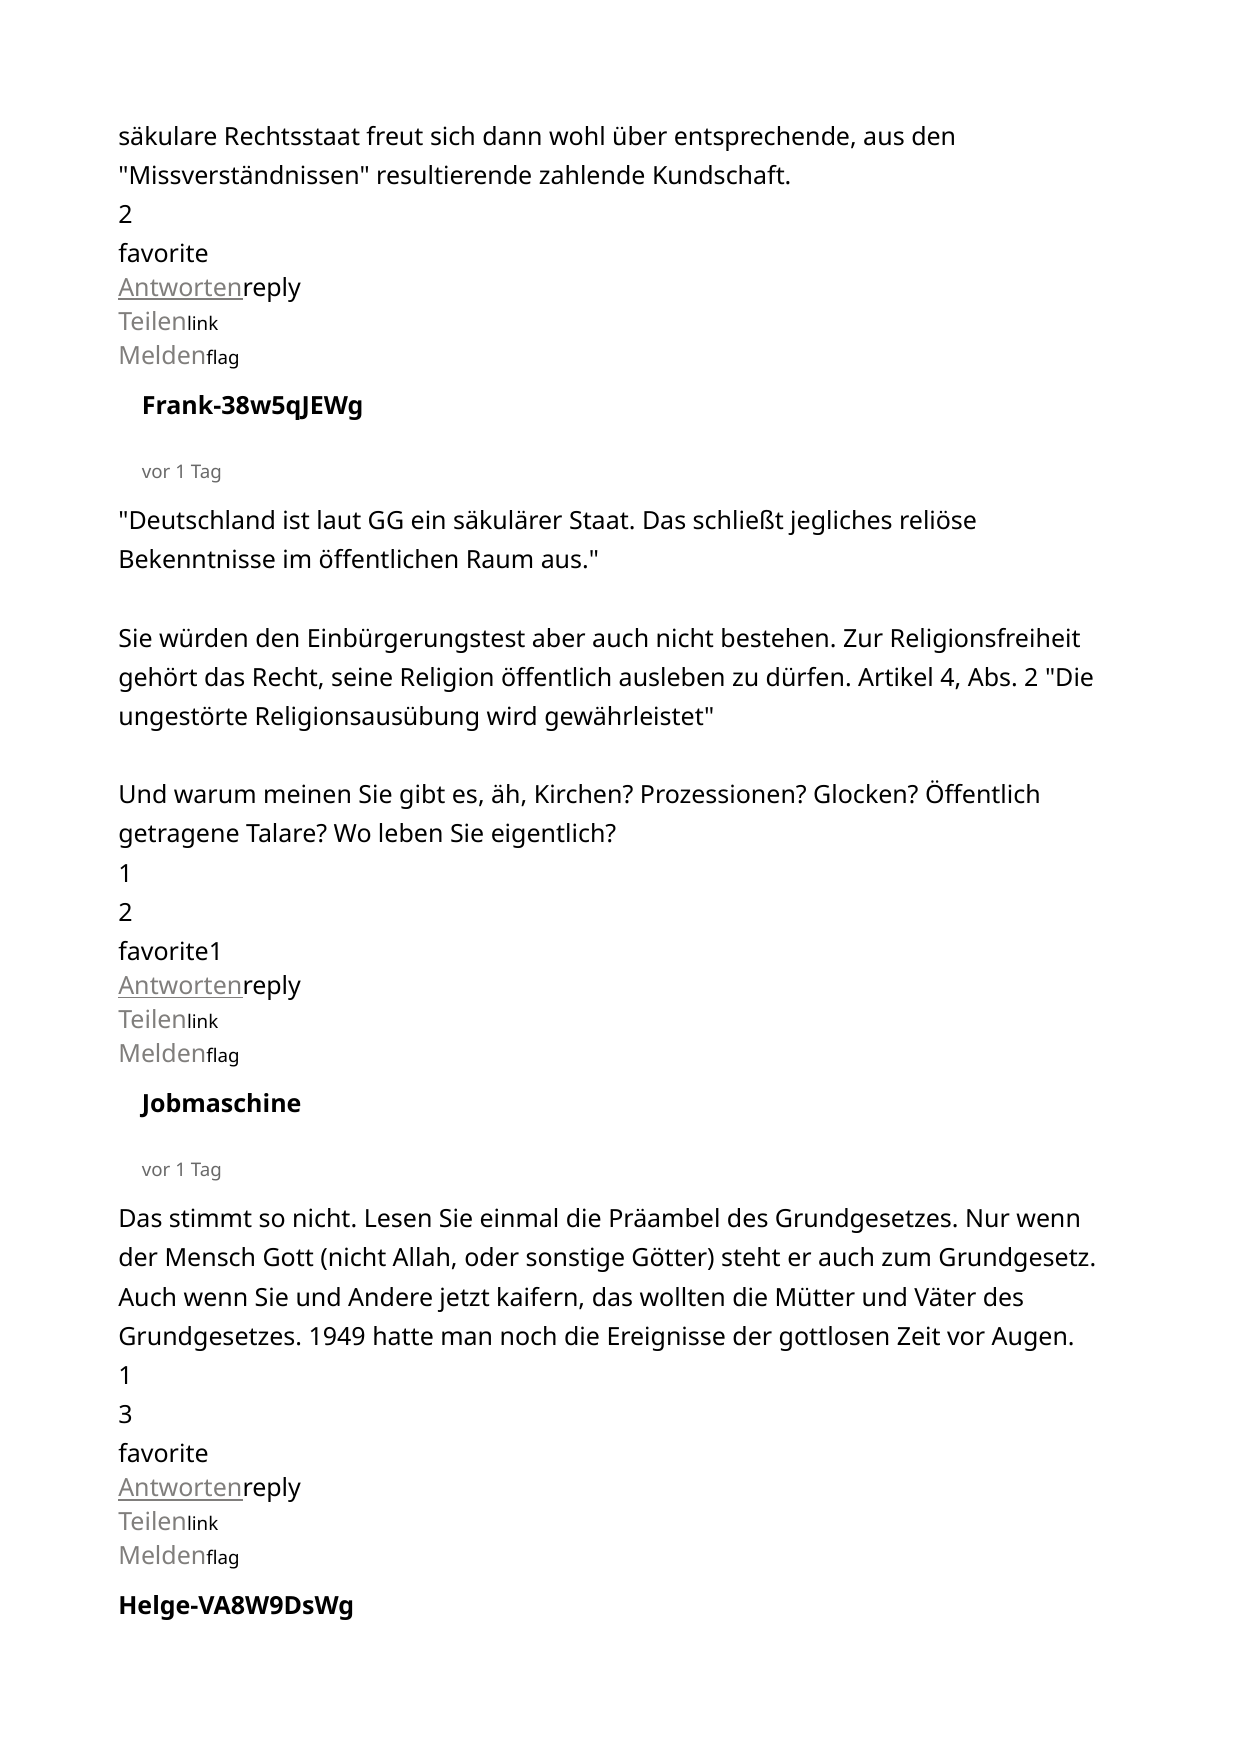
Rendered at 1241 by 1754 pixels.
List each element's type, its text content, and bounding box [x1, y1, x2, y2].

text vor 1 Tag [142, 1156, 1117, 1181]
text Antwortenreply [118, 270, 1122, 304]
text 3 [118, 1397, 1122, 1431]
text "Deutschland ist laut GG ein säkulärer Staat. Das schließt jegliches reliöse Bekenntnisse im öffentlichen Raum aus." Sie würden den Einbürgerungstest aber auch nicht bestehen. Zur Religionsfreiheit gehört das Recht, seine Religion öffentlich ausleben zu dürfen. Artikel 4, Abs. 2 "Die ungestörte Religionsausübung wird gewährleistet" Und warum meinen Sie gibt es, äh, Kirchen? Prozessionen? Glocken? Öffentlich getragene Talare? Wo leben Sie eigentlich? [118, 503, 1122, 850]
text Antwortenreply [118, 968, 1122, 1002]
text Teilenlink [118, 1002, 1122, 1036]
text 1 [118, 855, 1122, 889]
text Jobmaschine [142, 1086, 1114, 1119]
text Meldenflag [118, 338, 1122, 372]
text Helge-VA8W9DsWg [118, 1588, 1114, 1622]
text favorite1 [118, 934, 1122, 968]
text favorite [118, 1436, 1122, 1470]
text Teilenlink [118, 1504, 1122, 1538]
text 2 [118, 894, 1122, 928]
text Das stimmt so nicht. Lesen Sie einmal die Präambel des Grundgesetzes. Nur wenn der Mensch Gott (nicht Allah, oder sonstige Götter) steht er auch zum Grundgesetz. Auch wenn Sie und Andere jetzt kaifern, das wollten die Mütter und Väter des Grundgesetzes. 1949 hatte man noch die Ereignisse der gottlosen Zeit vor Augen. [118, 1201, 1122, 1352]
text favorite [118, 236, 1122, 270]
text säkulare Rechtsstaat freut sich dann wohl über entsprechende, aus den "Missverständnissen" resultierende zahlende Kundschaft. [118, 118, 1122, 191]
text Frank-38w5qJEWg [142, 387, 1114, 422]
text 2 [118, 196, 1122, 231]
text Teilenlink [118, 304, 1122, 338]
text Meldenflag [118, 1538, 1122, 1572]
text vor 1 Tag [142, 458, 1117, 483]
text Antwortenreply [118, 1470, 1122, 1504]
text Meldenflag [118, 1036, 1122, 1070]
text 1 [118, 1357, 1122, 1392]
